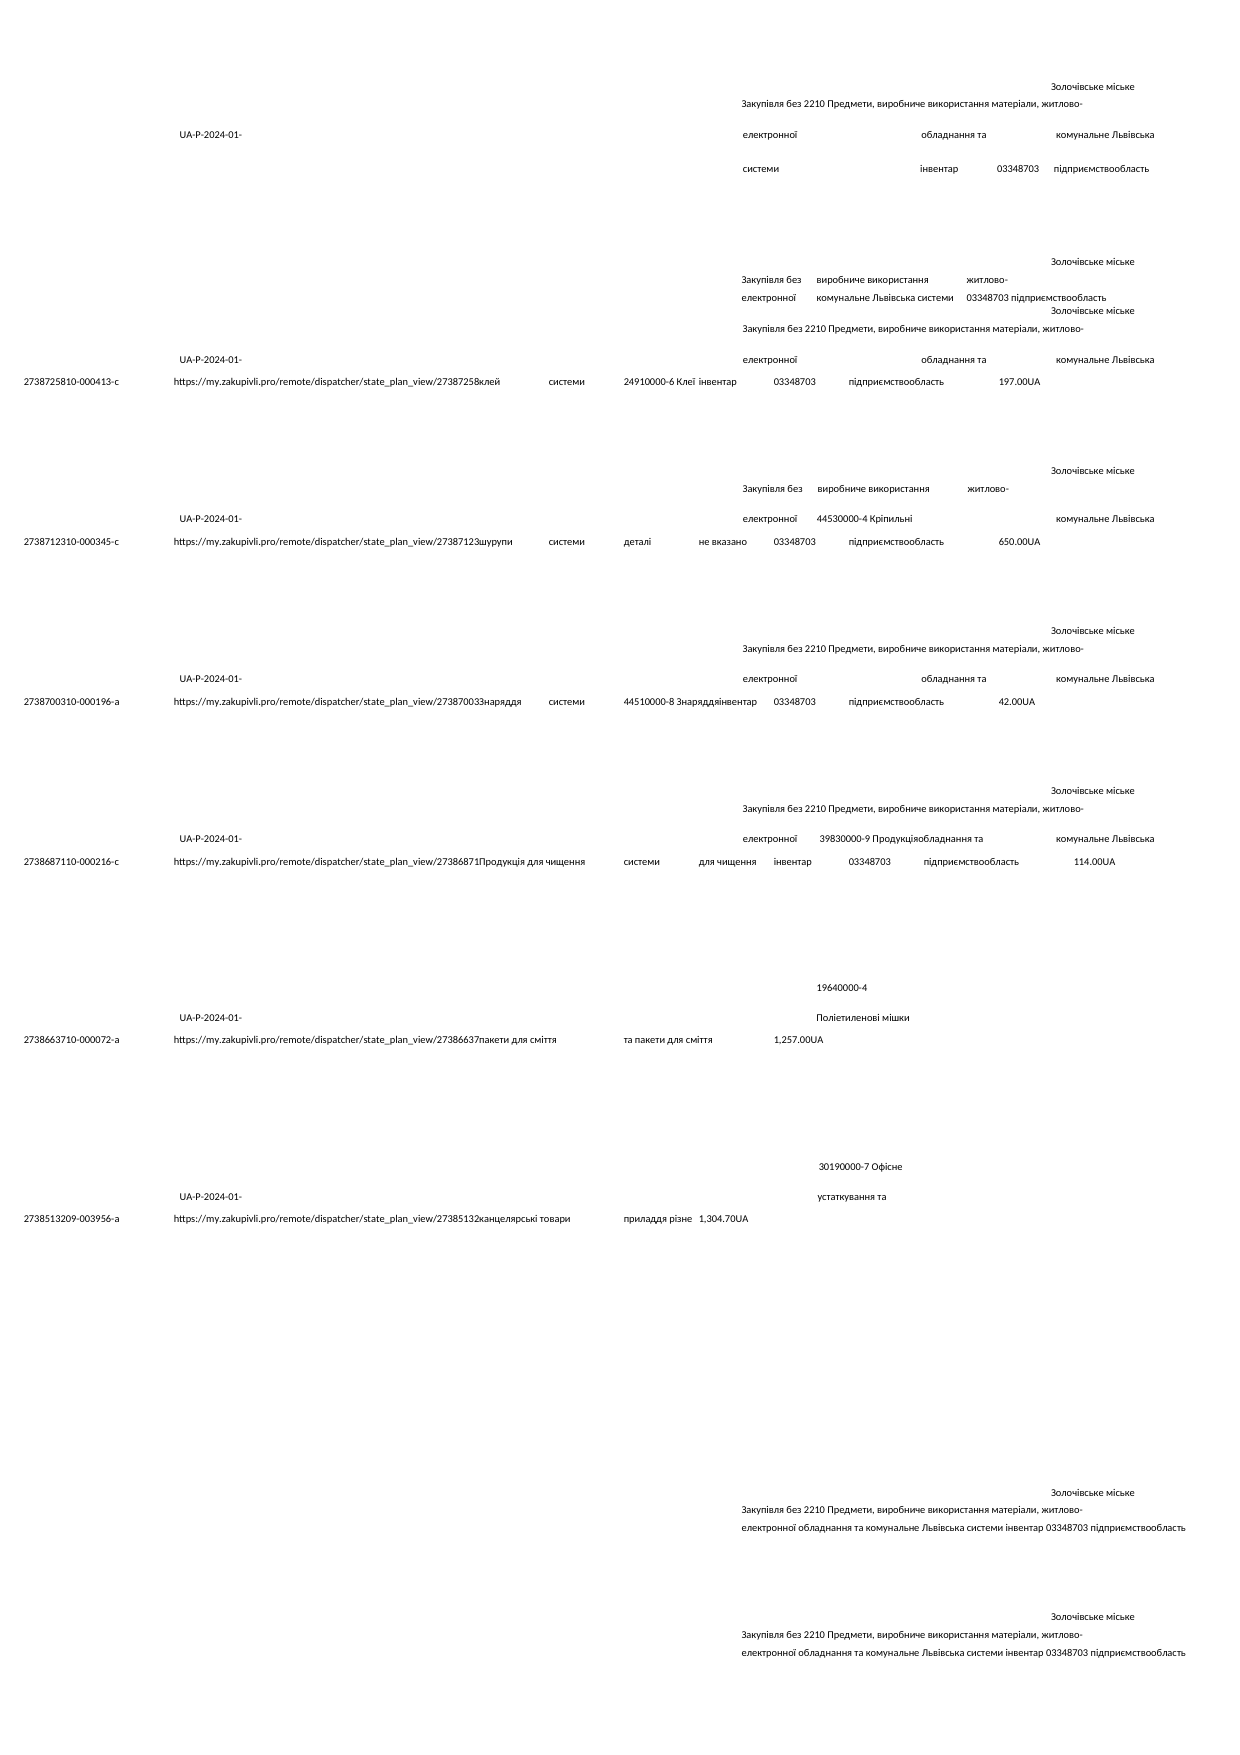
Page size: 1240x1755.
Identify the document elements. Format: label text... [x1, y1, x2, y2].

list 2738700310-000196-a https://my.zakupivli.pro/remote/dispatcher/state_plan_view/27387003Знаряддя системи 44510000-8 Знаряддяінвентар 03348703 підприємствообласть 42.00UA [0, 695, 1239, 708]
text UA-P-2024-01- електронної обладнання та комунальне Львівська [23, 661, 1239, 688]
text Золочівське міське [1051, 464, 1137, 477]
list 2738712310-000345-c https://my.zakupivli.pro/remote/dispatcher/state_plan_view/27387123шурупи системи деталі не вказано 03348703 підприємствообласть 650.00UA [0, 535, 1239, 548]
text UA-P-2024-01- електронної 44530000-4 Кріпильні комунальне Львівська [23, 501, 1239, 529]
text UA-P-2024-01- електронної обладнання та комунальне Львівська [23, 341, 1239, 369]
text Закупівля без виробниче використання житлово- [742, 482, 1166, 495]
list 2738725810-000413-c https://my.zakupivli.pro/remote/dispatcher/state_plan_view/27387258клей системи 24910000-6 Клеї інвентар 03348703 підприємствообласть 197.00UA [0, 375, 1239, 388]
list 2738663710-000072-a https://my.zakupivli.pro/remote/dispatcher/state_plan_view/27386637пакети для сміття та пакети для сміття 1,257.00UA [0, 1034, 1239, 1047]
text UA-P-2024-01- устаткування та [23, 1178, 1239, 1206]
text 19640000-4 [555, 981, 1128, 994]
text 30190000-7 Офісне [555, 1160, 1166, 1173]
text Золочівське міське [1051, 304, 1137, 317]
text Закупівля без 2210 Предмети, виробниче використання матеріали, житлово- [742, 642, 1166, 655]
list 2738687110-000216-c https://my.zakupivli.pro/remote/dispatcher/state_plan_view/27386871Продукція для чищення системи для чищення інвентар 03348703 підприємствообласть 114.00UA [0, 855, 1239, 868]
text Закупівля без 2210 Предмети, виробниче використання матеріали, житлово- [742, 802, 1166, 814]
list 2738513209-003956-a https://my.zakupivli.pro/remote/dispatcher/state_plan_view/27385132канцелярські товари приладдя різне 1,304.70UA [0, 1213, 1239, 1225]
text Золочівське міське [1051, 624, 1137, 637]
text Золочівське міське [1051, 784, 1137, 797]
text Закупівля без 2210 Предмети, виробниче використання матеріали, житлово- [742, 322, 1166, 335]
text UA-P-2024-01- Поліетиленові мішки [23, 999, 1239, 1027]
text UA-P-2024-01- електронної 39830000-9 Продукціяобладнання та комунальне Львівська [23, 820, 1239, 848]
